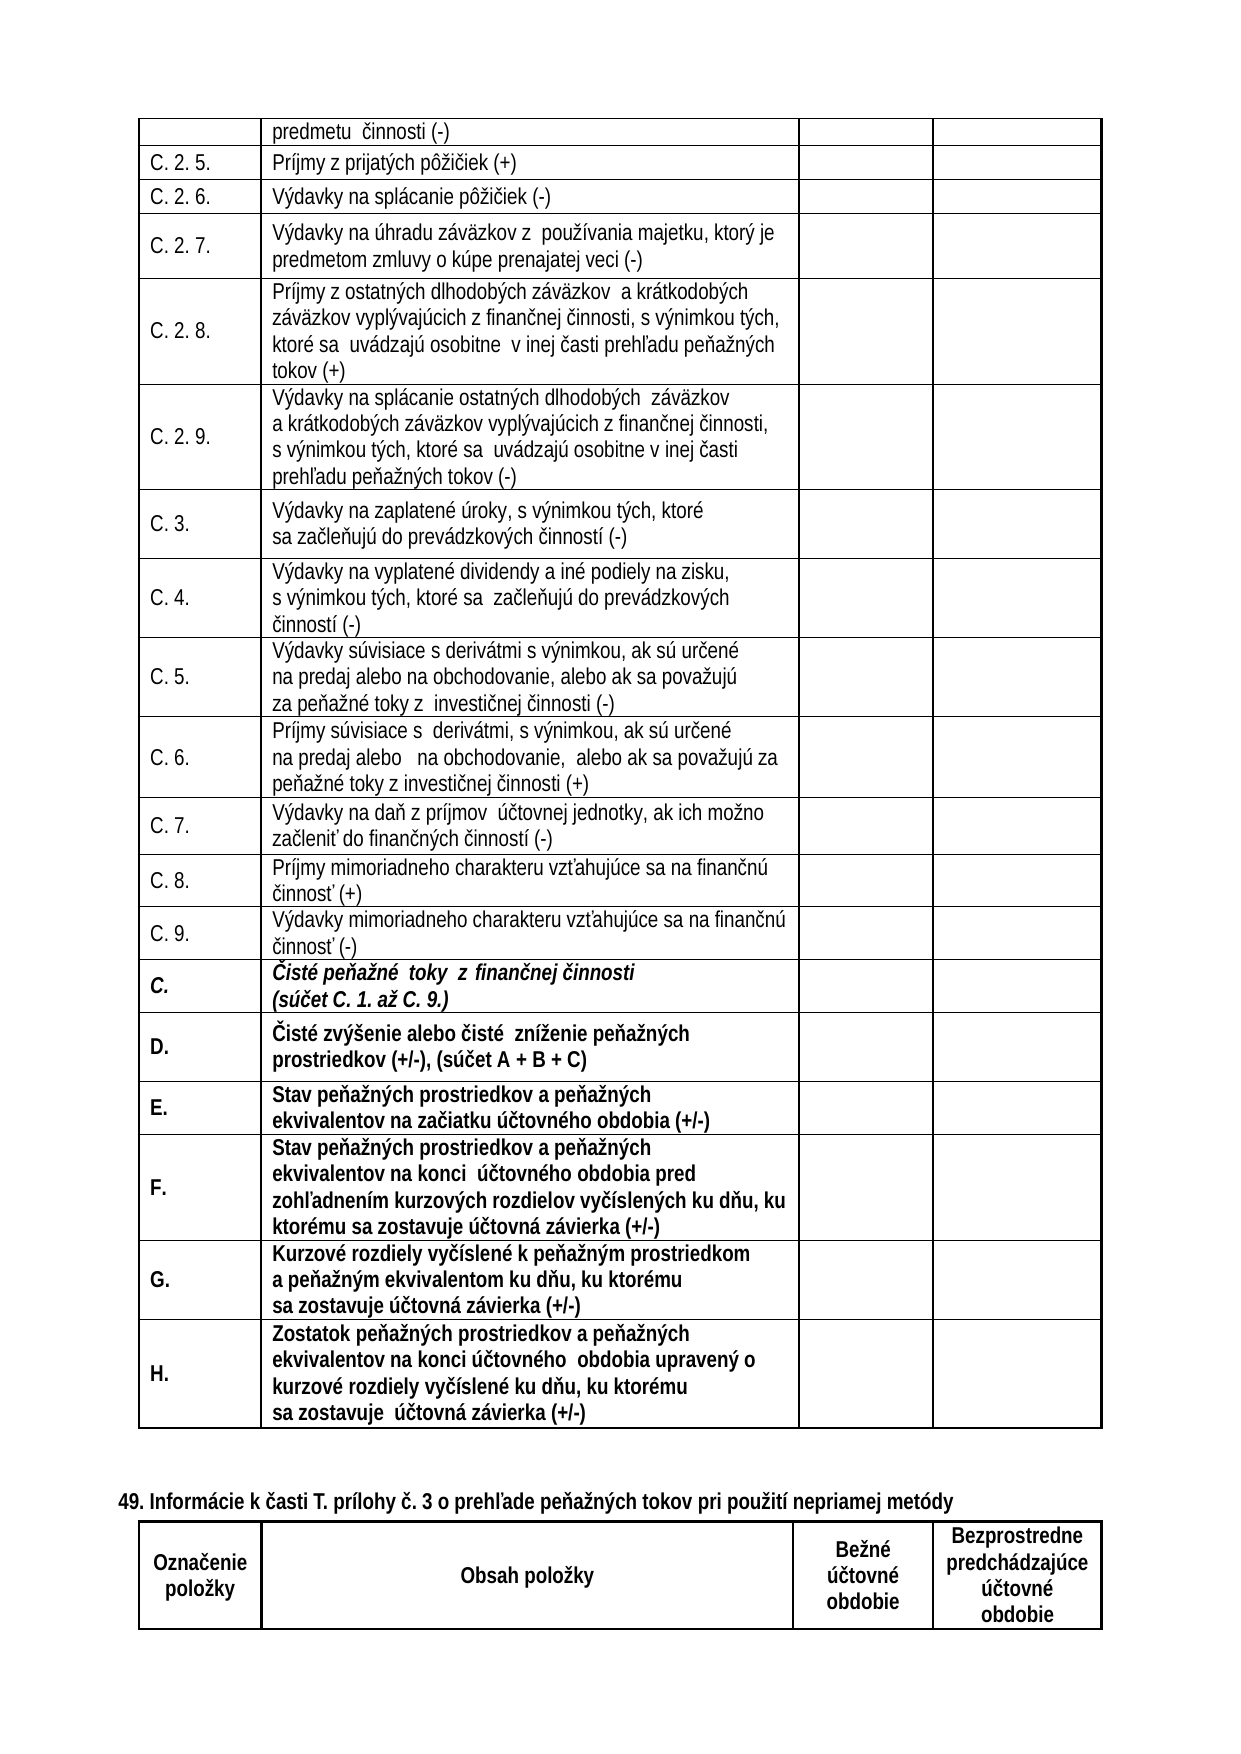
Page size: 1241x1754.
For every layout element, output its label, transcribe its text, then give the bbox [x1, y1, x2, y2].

table_cell Výdavky na zaplatené úroky, s výnimkou tých, ktoré sa začleňujú do prevádzkových činností (-) [262, 490, 798, 558]
table_cell Výdavky na daň z príjmov účtovnej jednotky, ak ich možno začleniť do finančných činností (-) [262, 798, 798, 853]
table_cell [800, 1013, 932, 1081]
table_cell [934, 717, 1100, 797]
table_cell C. 2. 8. [140, 279, 260, 383]
table_cell [800, 1082, 932, 1133]
table_cell [800, 798, 932, 853]
table_cell H. [140, 1320, 260, 1427]
table_cell [800, 385, 932, 489]
table_cell C. 2. 5. [140, 146, 260, 179]
table_cell Čisté zvýšenie alebo čisté zníženie peňažných prostriedkov (+/-), (súčet A + B + C) [262, 1013, 798, 1081]
table_cell [934, 1135, 1100, 1240]
table_cell C. 8. [140, 855, 260, 906]
table_cell D. [140, 1013, 260, 1081]
table_cell E. [140, 1082, 260, 1133]
table_cell Výdavky súvisiace s derivátmi s výnimkou, ak sú určené na predaj alebo na obchodovanie, alebo ak sa považujú za peňažné toky z investičnej činnosti (-) [262, 638, 798, 716]
table_cell predmetu činnosti (-) [262, 119, 798, 144]
table_cell [934, 279, 1100, 383]
table_cell Čisté peňažné toky z finančnej činnosti (súčet C. 1. až C. 9.) [262, 960, 798, 1012]
table_cell C. 2. 6. [140, 180, 260, 213]
table_cell Výdavky na úhradu záväzkov z používania majetku, ktorý je predmetom zmluvy o kúpe prenajatej veci (-) [262, 214, 798, 278]
table_cell [934, 1241, 1100, 1319]
table_cell [934, 960, 1100, 1012]
table_cell [800, 638, 932, 716]
table_cell [800, 180, 932, 213]
table_cell Príjmy z prijatých pôžičiek (+) [262, 146, 798, 179]
table_cell [800, 1241, 932, 1319]
table_cell [800, 559, 932, 637]
table_cell [934, 855, 1100, 906]
table_cell [934, 490, 1100, 558]
table_cell C. 6. [140, 717, 260, 797]
table_cell [800, 907, 932, 959]
table_cell [934, 559, 1100, 637]
table_cell [800, 960, 932, 1012]
table_cell Výdavky na vyplatené dividendy a iné podiely na zisku, s výnimkou tých, ktoré sa začleňujú do prevádzkových činností (-) [262, 559, 798, 637]
table_cell [934, 146, 1100, 179]
table_cell [934, 214, 1100, 278]
table_header Obsah položky [263, 1523, 792, 1628]
table_header Bezprostredne predchádzajúce účtovné obdobie [934, 1523, 1100, 1628]
table_cell C. 5. [140, 638, 260, 716]
table_cell Výdavky mimoriadneho charakteru vzťahujúce sa na finančnú činnosť (-) [262, 907, 798, 959]
table_cell C. [140, 960, 260, 1012]
table_cell [140, 119, 260, 144]
table_cell Výdavky na splácanie pôžičiek (-) [262, 180, 798, 213]
table_cell [800, 1135, 932, 1240]
table_cell Príjmy z ostatných dlhodobých záväzkov a krátkodobých záväzkov vyplývajúcich z finančnej činnosti, s výnimkou tých, ktoré sa uvádzajú osobitne v inej časti prehľadu peňažných tokov (+) [262, 279, 798, 383]
table_header Označenie položky [140, 1523, 260, 1628]
table_cell [934, 907, 1100, 959]
table_cell [800, 146, 932, 179]
table_cell C. 3. [140, 490, 260, 558]
table_cell [800, 717, 932, 797]
table_cell [934, 1320, 1100, 1427]
table_cell Stav peňažných prostriedkov a peňažných ekvivalentov na začiatku účtovného obdobia (+/-) [262, 1082, 798, 1133]
table_cell [934, 119, 1100, 144]
table_cell [934, 798, 1100, 853]
table_cell [934, 1082, 1100, 1133]
table_cell C. 9. [140, 907, 260, 959]
table_cell [800, 119, 932, 144]
table_cell [800, 855, 932, 906]
table_cell Kurzové rozdiely vyčíslené k peňažným prostriedkom a peňažným ekvivalentom ku dňu, ku ktorému sa zostavuje účtovná závierka (+/-) [262, 1241, 798, 1319]
table_cell [934, 385, 1100, 489]
table_cell Stav peňažných prostriedkov a peňažných ekvivalentov na konci účtovného obdobia pred zohľadnením kurzových rozdielov vyčíslených ku dňu, ku ktorému sa zostavuje účtovná závierka (+/-) [262, 1135, 798, 1240]
table_cell G. [140, 1241, 260, 1319]
table_cell F. [140, 1135, 260, 1240]
table_cell [934, 638, 1100, 716]
table_cell [800, 279, 932, 383]
table_cell [800, 214, 932, 278]
text 49. Informácie k časti T. prílohy č. 3 o prehľade peňažných tokov pri použití nepriamej metódy [118, 1488, 1122, 1514]
table_cell [934, 1013, 1100, 1081]
table_cell Zostatok peňažných prostriedkov a peňažných ekvivalentov na konci účtovného obdobia upravený o kurzové rozdiely vyčíslené ku dňu, ku ktorému sa zostavuje účtovná závierka (+/-) [262, 1320, 798, 1427]
table_cell C. 2. 9. [140, 385, 260, 489]
table_cell [800, 490, 932, 558]
table_cell [800, 1320, 932, 1427]
table_cell C. 7. [140, 798, 260, 853]
table_cell Výdavky na splácanie ostatných dlhodobých záväzkov a krátkodobých záväzkov vyplývajúcich z finančnej činnosti, s výnimkou tých, ktoré sa uvádzajú osobitne v inej časti prehľadu peňažných tokov (-) [262, 385, 798, 489]
table_cell C. 2. 7. [140, 214, 260, 278]
table_cell Príjmy mimoriadneho charakteru vzťahujúce sa na finančnú činnosť (+) [262, 855, 798, 906]
table_cell [934, 180, 1100, 213]
table_header Bežné účtovné obdobie [794, 1523, 932, 1628]
table_cell C. 4. [140, 559, 260, 637]
table_cell Príjmy súvisiace s derivátmi, s výnimkou, ak sú určené na predaj alebo na obchodovanie, alebo ak sa považujú za peňažné toky z investičnej činnosti (+) [262, 717, 798, 797]
